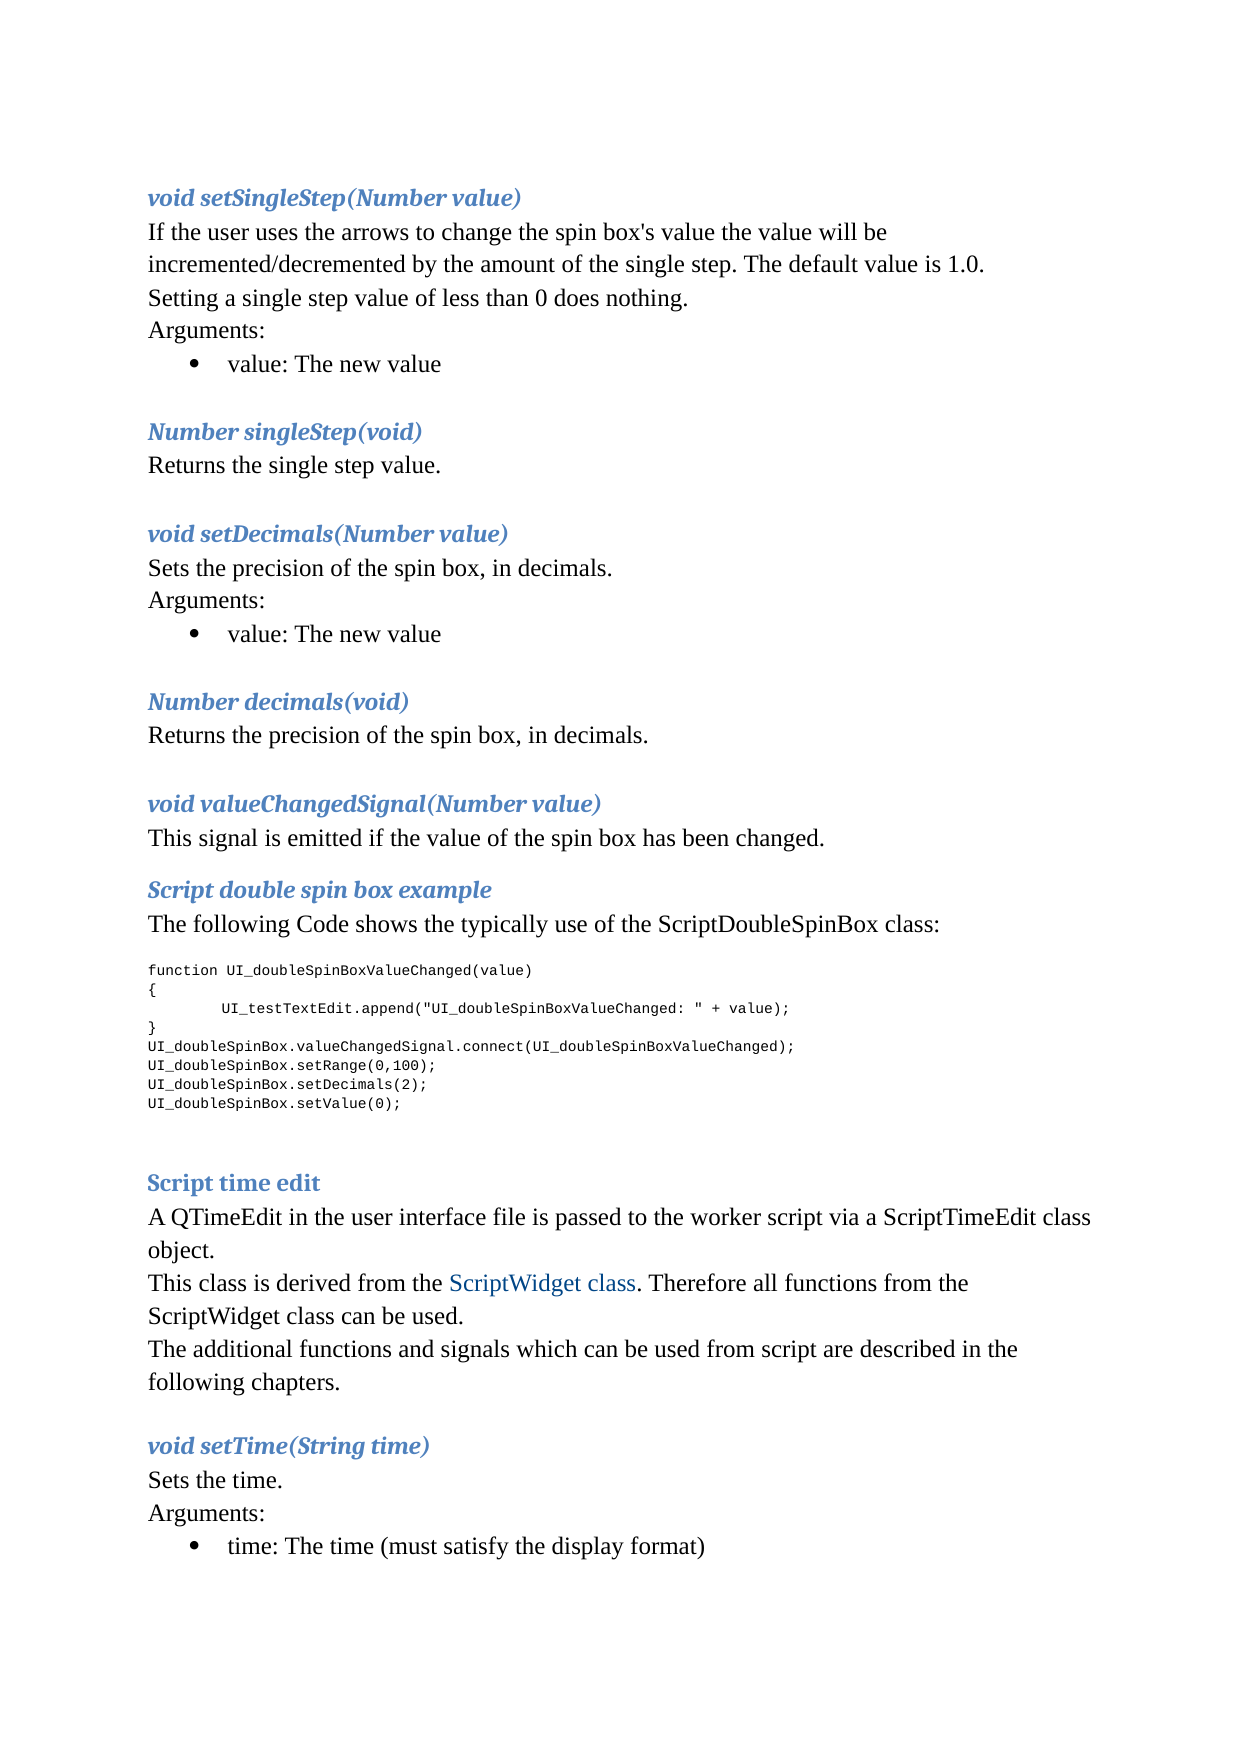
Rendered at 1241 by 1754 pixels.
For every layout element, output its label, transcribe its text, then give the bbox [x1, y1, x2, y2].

text function UI_doubleSpinBoxValueChanged(value) [148, 963, 1093, 980]
text Arguments: [148, 1498, 1093, 1527]
subtitle Number decimals(void) [148, 688, 1093, 716]
text If the user uses the arrows to change the spin box's value the value will be [148, 217, 1093, 245]
text This signal is emitted if the value of the spin box has been changed. [148, 823, 1093, 851]
subtitle void valueChangedSignal(Number value) [148, 789, 1093, 818]
text Setting a single step value of less than 0 does nothing. [148, 283, 1093, 311]
subtitle void setTime(String time) [148, 1432, 1093, 1461]
text incremented/decremented by the amount of the single step. The default value is 1.0. [148, 249, 1093, 278]
text UI_doubleSpinBox.valueChangedSignal.connect(UI_doubleSpinBoxValueChanged); [148, 1039, 1093, 1056]
list value: The new value [190, 349, 1093, 377]
text UI_doubleSpinBox.setRange(0,100); [148, 1058, 1093, 1075]
text Returns the precision of the spin box, in decimals. [148, 721, 1093, 749]
text UI_doubleSpinBox.setValue(0); [148, 1096, 1093, 1113]
subtitle Script double spin box example [148, 876, 1093, 905]
text UI_testTextEdit.append("UI_doubleSpinBoxValueChanged: " + value); [148, 1001, 1093, 1018]
text Returns the single step value. [148, 451, 1093, 479]
text This class is derived from the ScriptWidget class. Therefore all functions from the ScriptWidget class can be used. [148, 1268, 1093, 1330]
subtitle void setDecimals(Number value) [148, 519, 1093, 548]
text A QTimeEdit in the user interface file is passed to the worker script via a ScriptTimeEdit class object. [148, 1202, 1093, 1264]
text Sets the time. [148, 1465, 1093, 1494]
text } [148, 1020, 1093, 1037]
list time: The time (must satisfy the display format) [190, 1531, 1093, 1560]
text Sets the precision of the spin box, in decimals. [148, 553, 1093, 581]
text Arguments: [148, 316, 1093, 344]
subtitle Number singleStep(void) [148, 418, 1093, 446]
list value: The new value [190, 619, 1093, 647]
text UI_doubleSpinBox.setDecimals(2); [148, 1077, 1093, 1094]
text Arguments: [148, 586, 1093, 614]
text { [148, 982, 1093, 999]
subtitle void setSingleStep(Number value) [148, 183, 1093, 212]
text The following Code shows the typically use of the ScriptDoubleSpinBox class: [148, 909, 1093, 938]
text The additional functions and signals which can be used from script are described in the following chapters. [148, 1334, 1093, 1396]
subtitle Script time edit [148, 1169, 1093, 1198]
